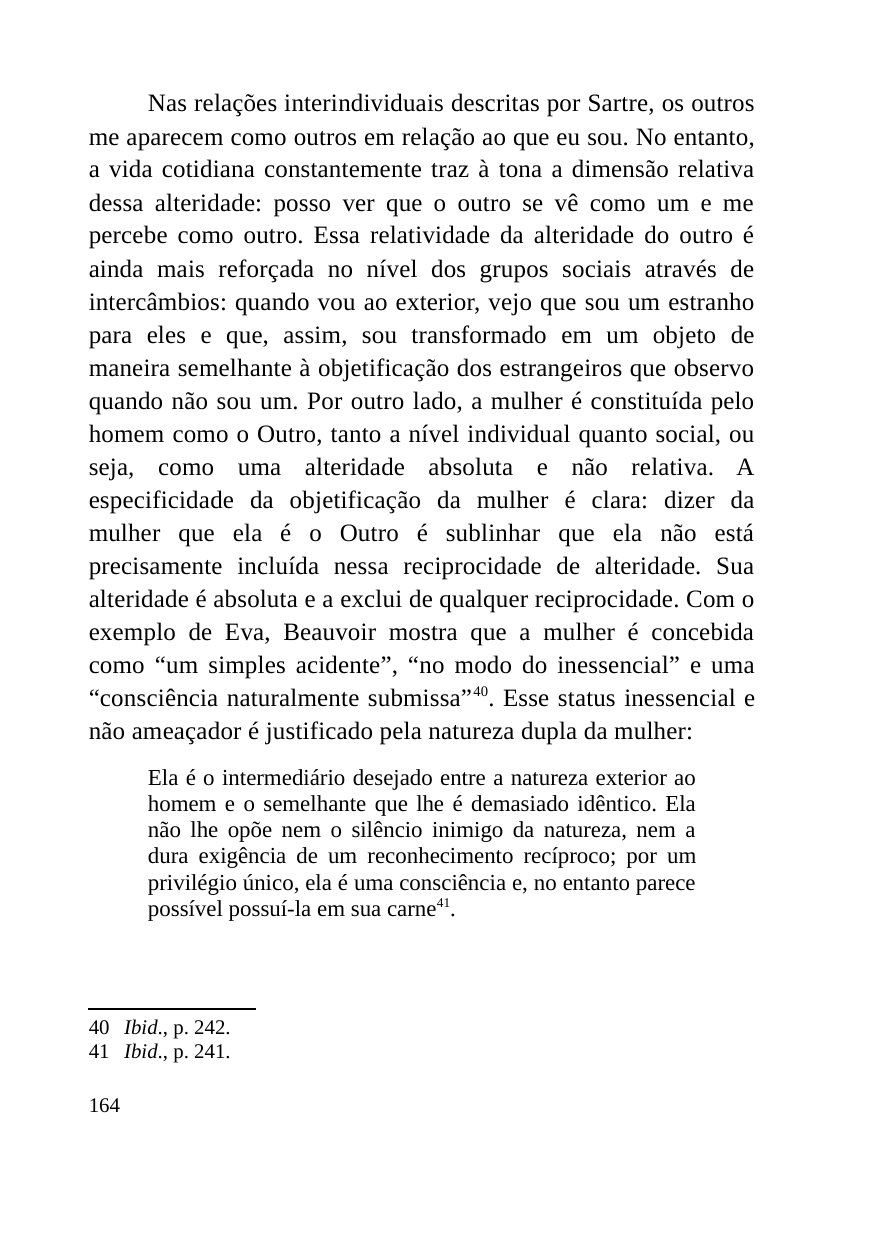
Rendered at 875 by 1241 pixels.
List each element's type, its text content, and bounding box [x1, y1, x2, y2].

text Ibid., p. 242. [88, 1015, 756, 1039]
text Nas relações interindividuais descritas por Sartre, os outros me aparecem como outros em relação ao que eu sou. No entanto, a vida cotidiana constantemente traz à tona a dimensão relativa dessa alteridade: posso ver que o outro se vê como um e me percebe como outro. Essa relatividade da alteridade do outro é ainda mais reforçada no nível dos grupos sociais através de intercâmbios: quando vou ao exterior, vejo que sou um estranho para eles e que, assim, sou transformado em um objeto de maneira semelhante à objetificação dos estrangeiros que observo quando não sou um. Por outro lado, a mulher é constituída pelo homem como o Outro, tanto a nível individual quanto social, ou seja, como uma alteridade absoluta e não relativa. A especificidade da objetificação da mulher é clara: dizer da mulher que ela é o Outro é sublinhar que ela não está precisamente incluída nessa reciprocidade de alteridade. Sua alteridade é absoluta e a exclui de qualquer reciprocidade. Com o exemplo de Eva, Beauvoir mostra que a mulher é concebida como “um simples acidente”, “no modo do inessencial” e uma “consciência naturalmente submissa”. Esse status inessencial e não ameaçador é justificado pela natureza dupla da mulher: [88, 88, 756, 745]
text Ibid., p. 241. [88, 1039, 756, 1063]
text Ela é o intermediário desejado entre a natureza exterior ao homem e o semelhante que lhe é demasiado idêntico. Ela não lhe opõe nem o silêncio inimigo da natureza, nem a dura exigência de um reconhecimento recíproco; por um privilégio único, ela é uma consciência e, no entanto parece possível possuí-la em sua carne. [148, 763, 697, 922]
